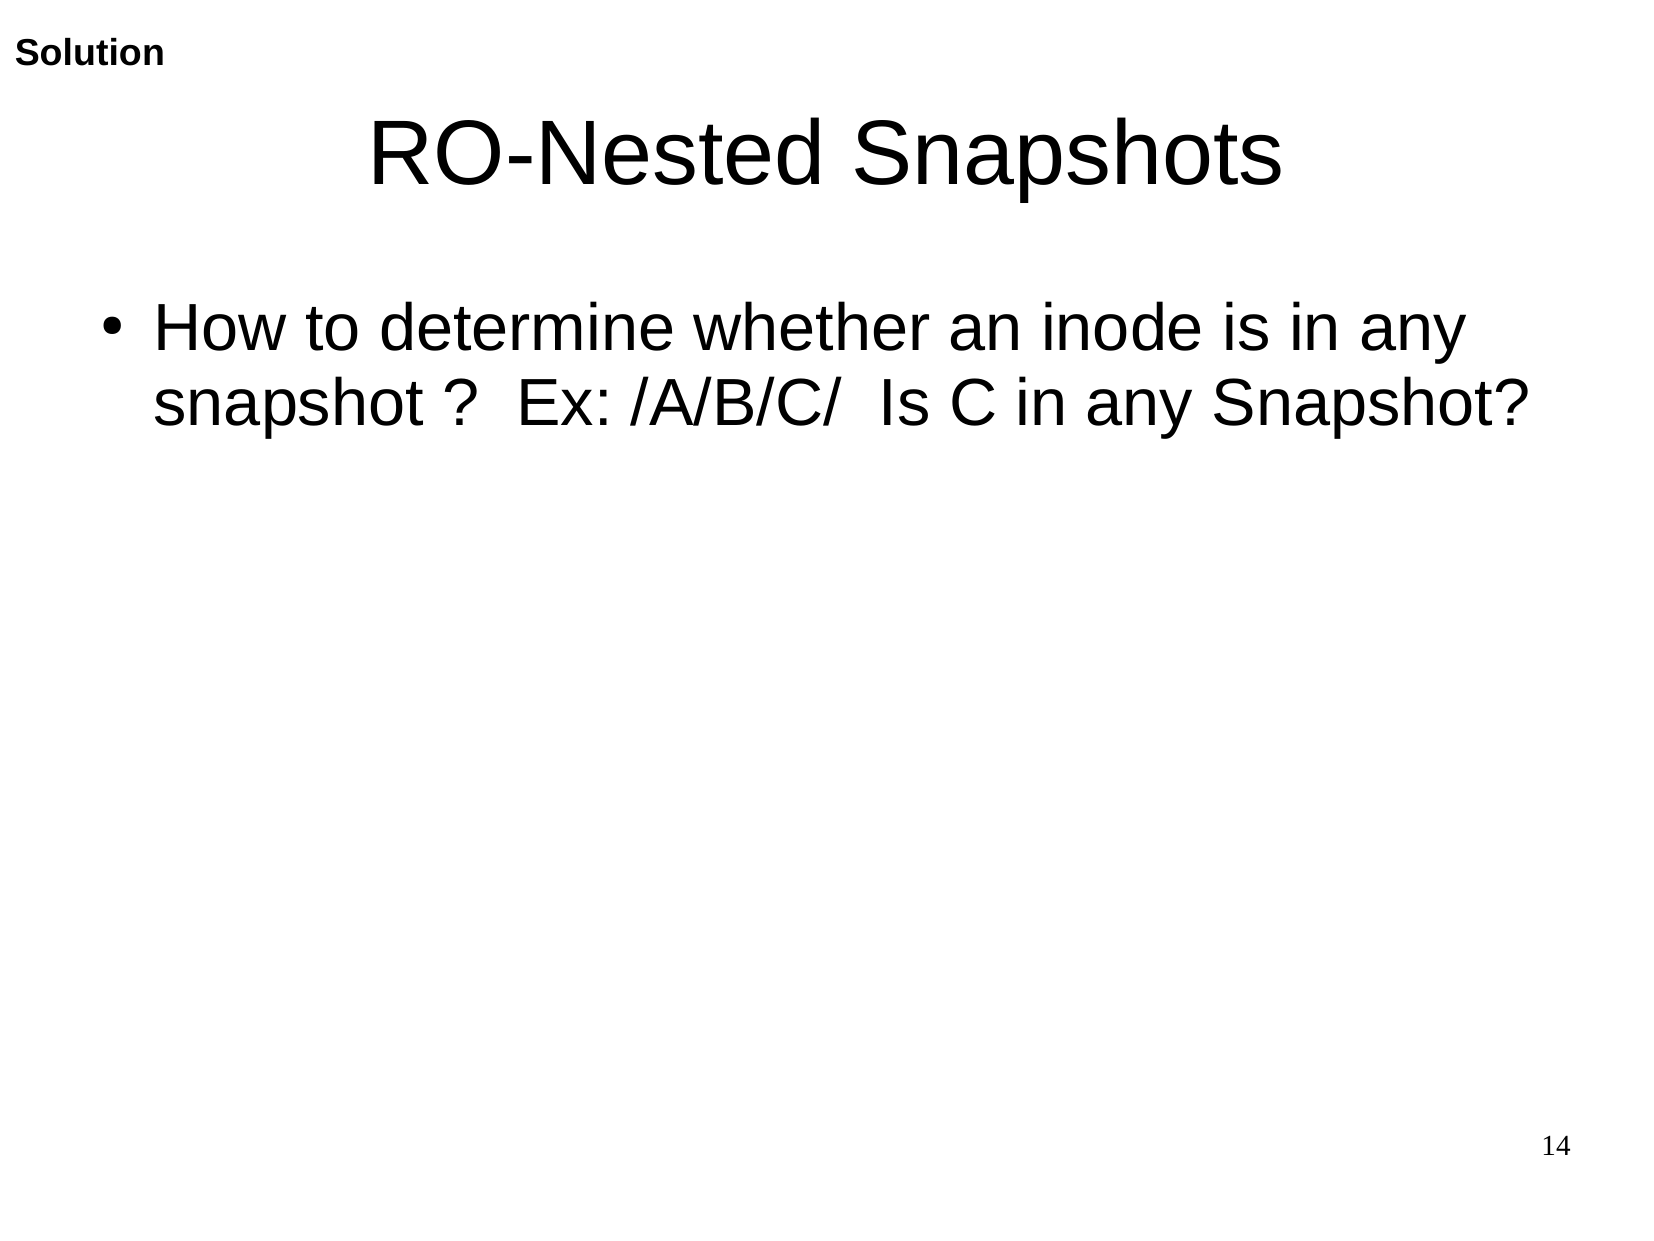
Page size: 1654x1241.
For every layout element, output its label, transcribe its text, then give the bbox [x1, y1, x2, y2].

list How to determine whether an inode is in any snapshot ? Ex: /A/B/C/ Is C in any Snapshot? [82, 290, 1538, 1010]
title RO-Nested Snapshots [82, 49, 1571, 257]
text_box Solution [0, 23, 319, 81]
